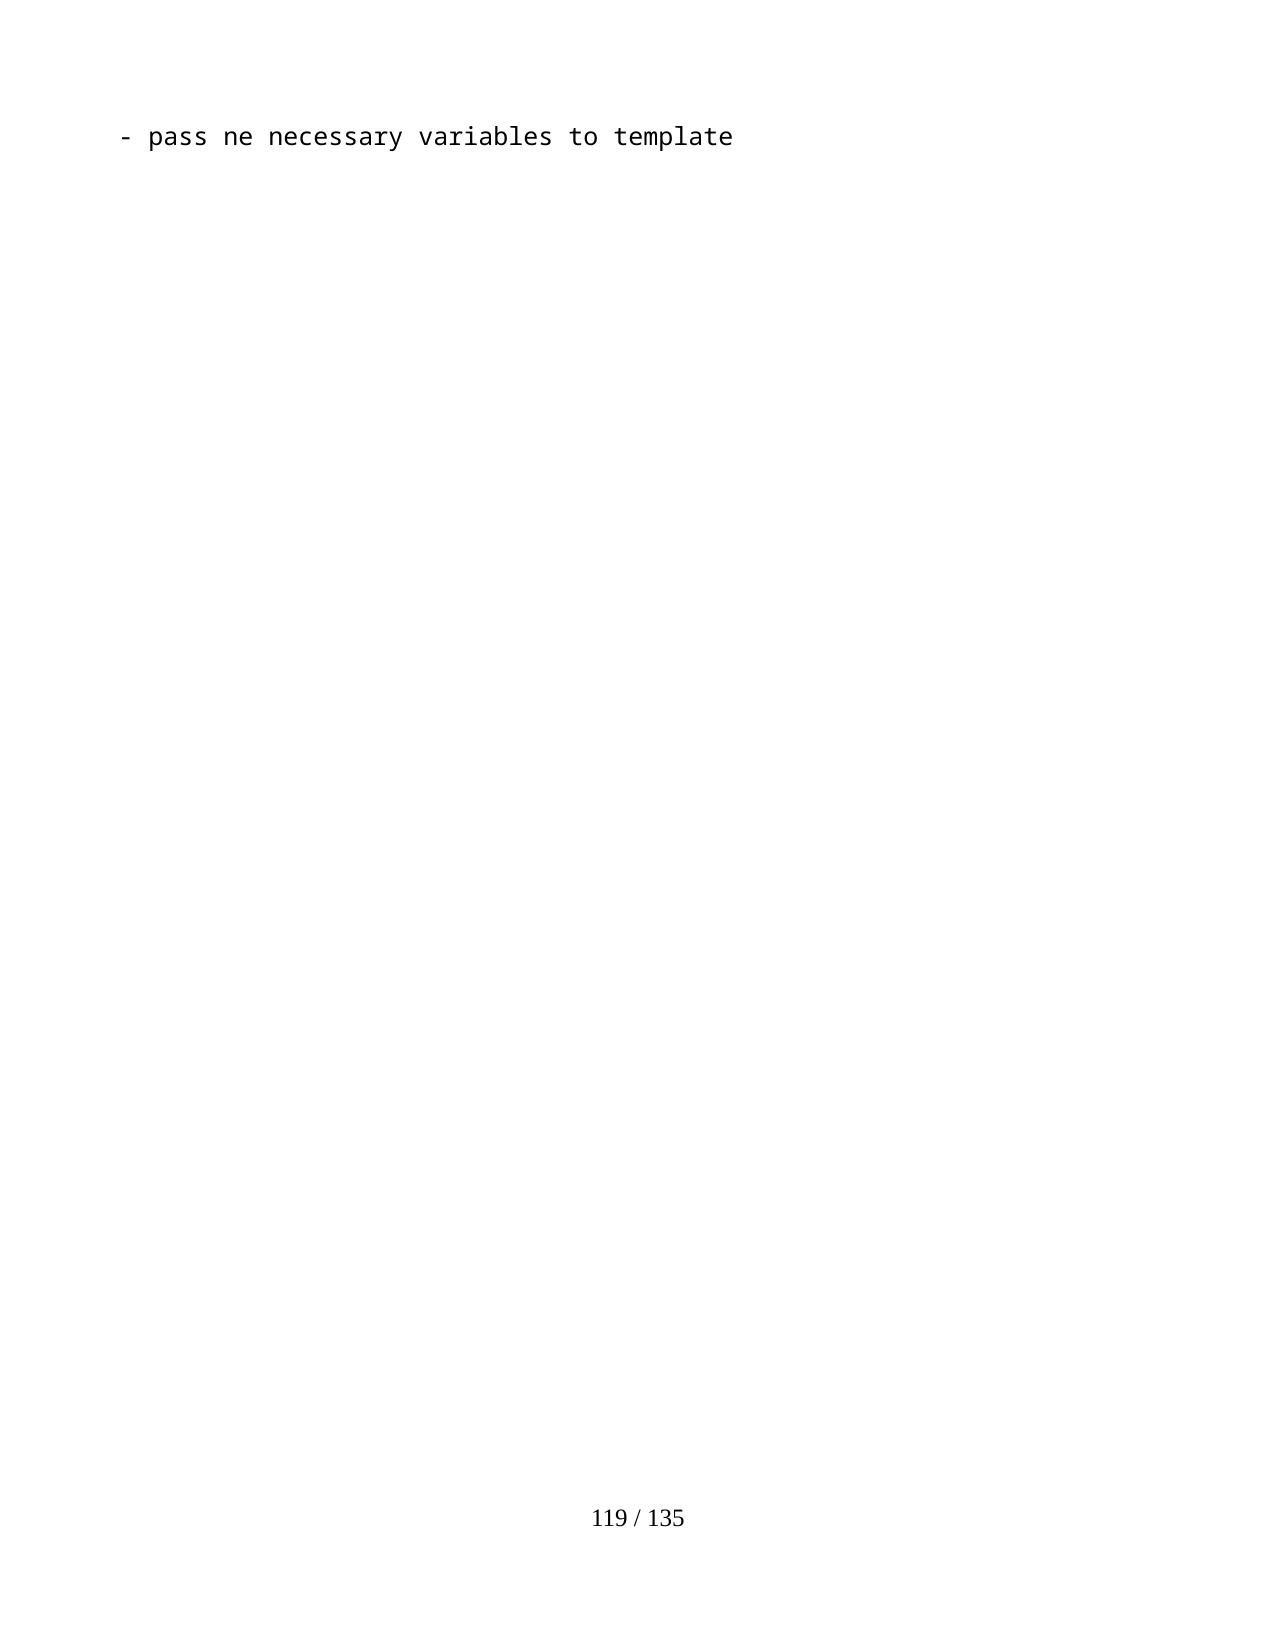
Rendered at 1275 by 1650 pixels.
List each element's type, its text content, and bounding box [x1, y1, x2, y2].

text - pass ne necessary variables to template [118, 118, 1157, 152]
